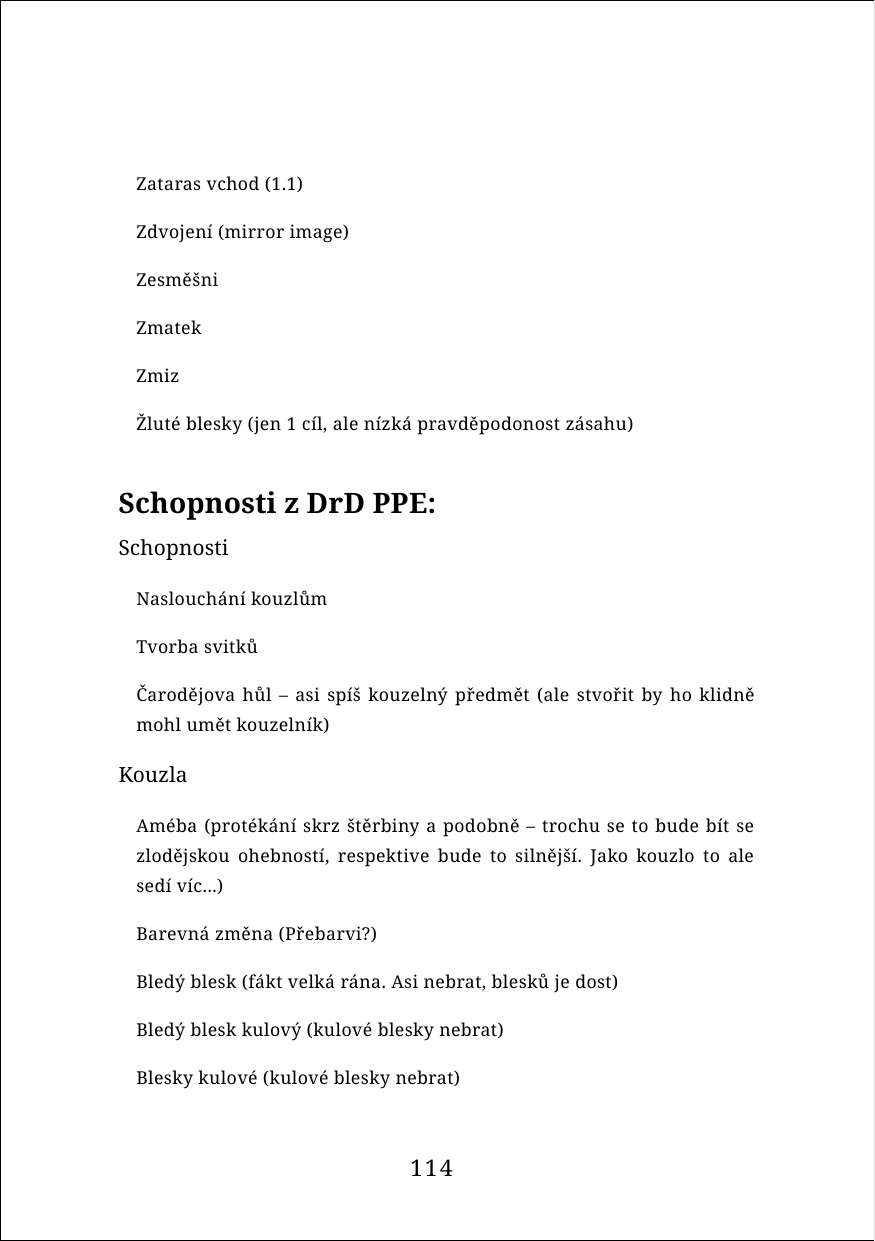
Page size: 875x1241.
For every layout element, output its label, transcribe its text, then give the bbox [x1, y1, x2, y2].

text Zdvojení (mirror image) [136, 220, 756, 244]
text Tvorba svitků [136, 634, 756, 658]
text Naslouchání kouzlům [136, 586, 756, 610]
text Zataras vchod (1.1) [136, 172, 756, 196]
subtitle Schopnosti z DrD PPE: [118, 483, 756, 521]
text Zmatek [136, 316, 756, 340]
text Zesměšni [136, 268, 756, 292]
text Schopnosti [118, 533, 756, 561]
text Blesky kulové (kulové blesky nebrat) [136, 1066, 756, 1090]
text Améba (protékání skrz štěrbiny a podobně – trochu se to bude bít se zlodějskou ohebností, respektive bude to silnější. Jako kouzlo to ale sedí víc...) [136, 813, 756, 898]
text Bledý blesk kulový (kulové blesky nebrat) [136, 1018, 756, 1042]
text Kouzla [118, 760, 756, 789]
text Bledý blesk (fákt velká rána. Asi nebrat, blesků je dost) [136, 970, 756, 994]
text Zmiz [136, 363, 756, 388]
text Čarodějova hůl – asi spíš kouzelný předmět (ale stvořit by ho klidně mohl umět kouzelník) [136, 682, 756, 736]
text Žluté blesky (jen 1 cíl, ale nízká pravděpodonost zásahu) [136, 411, 756, 436]
text Barevná změna (Přebarvi?) [136, 922, 756, 946]
